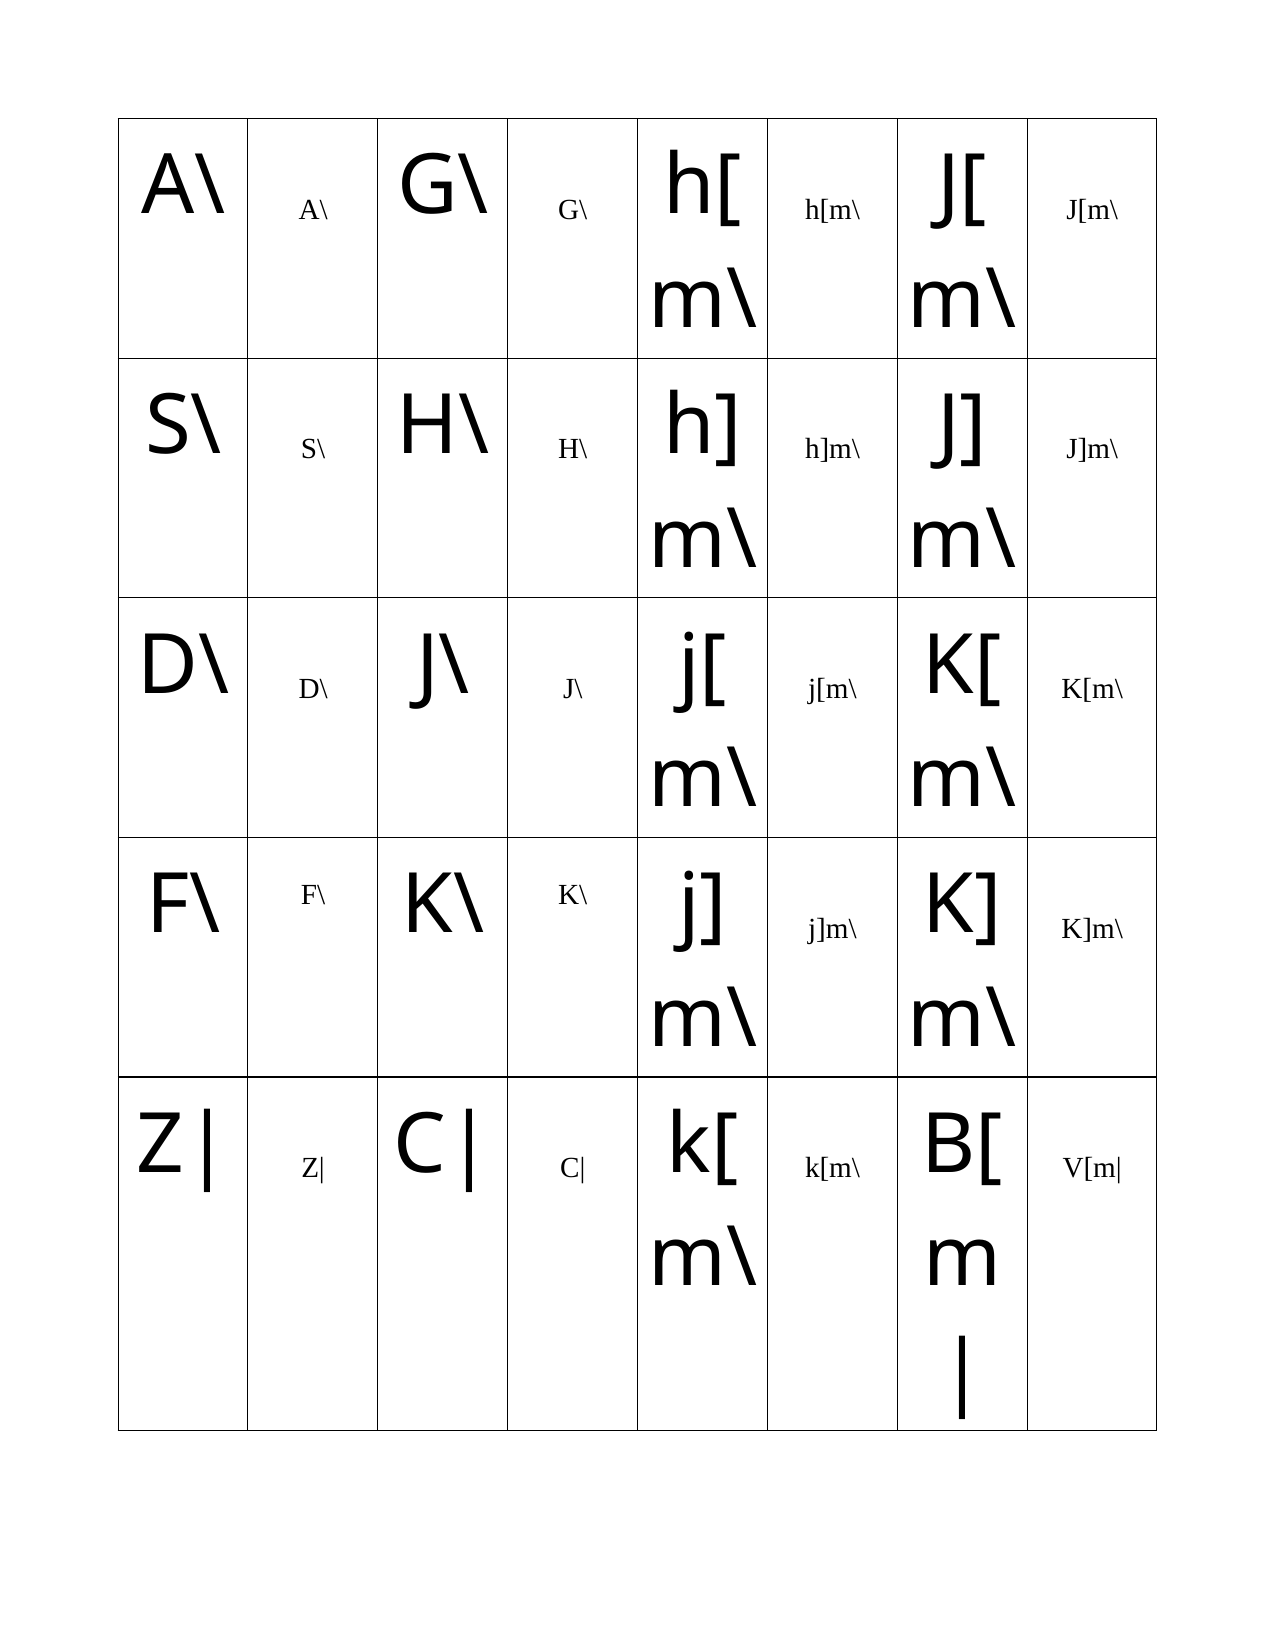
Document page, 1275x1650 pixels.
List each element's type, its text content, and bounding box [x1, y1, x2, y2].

table_cell h[m\ [638, 119, 767, 358]
table_cell h[m\ [768, 119, 897, 358]
table_cell K\ [508, 838, 637, 1076]
table_cell K]m\ [898, 838, 1027, 1076]
table_cell G\ [378, 119, 507, 358]
table_cell k[m\ [638, 1078, 767, 1429]
table_cell D\ [248, 598, 377, 837]
table_cell K]m\ [1028, 838, 1156, 1076]
table_cell Z| [248, 1078, 377, 1429]
table_cell S\ [248, 359, 377, 597]
table_cell A\ [119, 119, 247, 358]
table_cell C| [508, 1078, 637, 1429]
table_cell G\ [508, 119, 637, 358]
table_cell F\ [248, 838, 377, 1076]
table_cell H\ [378, 359, 507, 597]
table_cell j]m\ [768, 838, 897, 1076]
table_cell B[m| [898, 1078, 1027, 1429]
table_cell h]m\ [768, 359, 897, 597]
table_cell K[m\ [898, 598, 1027, 837]
table_cell j]m\ [638, 838, 767, 1076]
table_cell H\ [508, 359, 637, 597]
table_cell K\ [378, 838, 507, 1076]
table_cell C| [378, 1078, 507, 1429]
table_cell j[m\ [768, 598, 897, 837]
table_cell J\ [378, 598, 507, 837]
table_cell D\ [119, 598, 247, 837]
table_cell h]m\ [638, 359, 767, 597]
table_cell k[m\ [768, 1078, 897, 1429]
table_cell A\ [248, 119, 377, 358]
table_cell J[m\ [1028, 119, 1156, 358]
table_cell K[m\ [1028, 598, 1156, 837]
table_cell J]m\ [898, 359, 1027, 597]
table_cell J[m\ [898, 119, 1027, 358]
table_cell J]m\ [1028, 359, 1156, 597]
table_cell j[m\ [638, 598, 767, 837]
table_cell S\ [119, 359, 247, 597]
table_cell J\ [508, 598, 637, 837]
table_cell Z| [119, 1078, 247, 1429]
table_cell F\ [119, 838, 247, 1076]
table_cell V[m| [1028, 1078, 1156, 1429]
